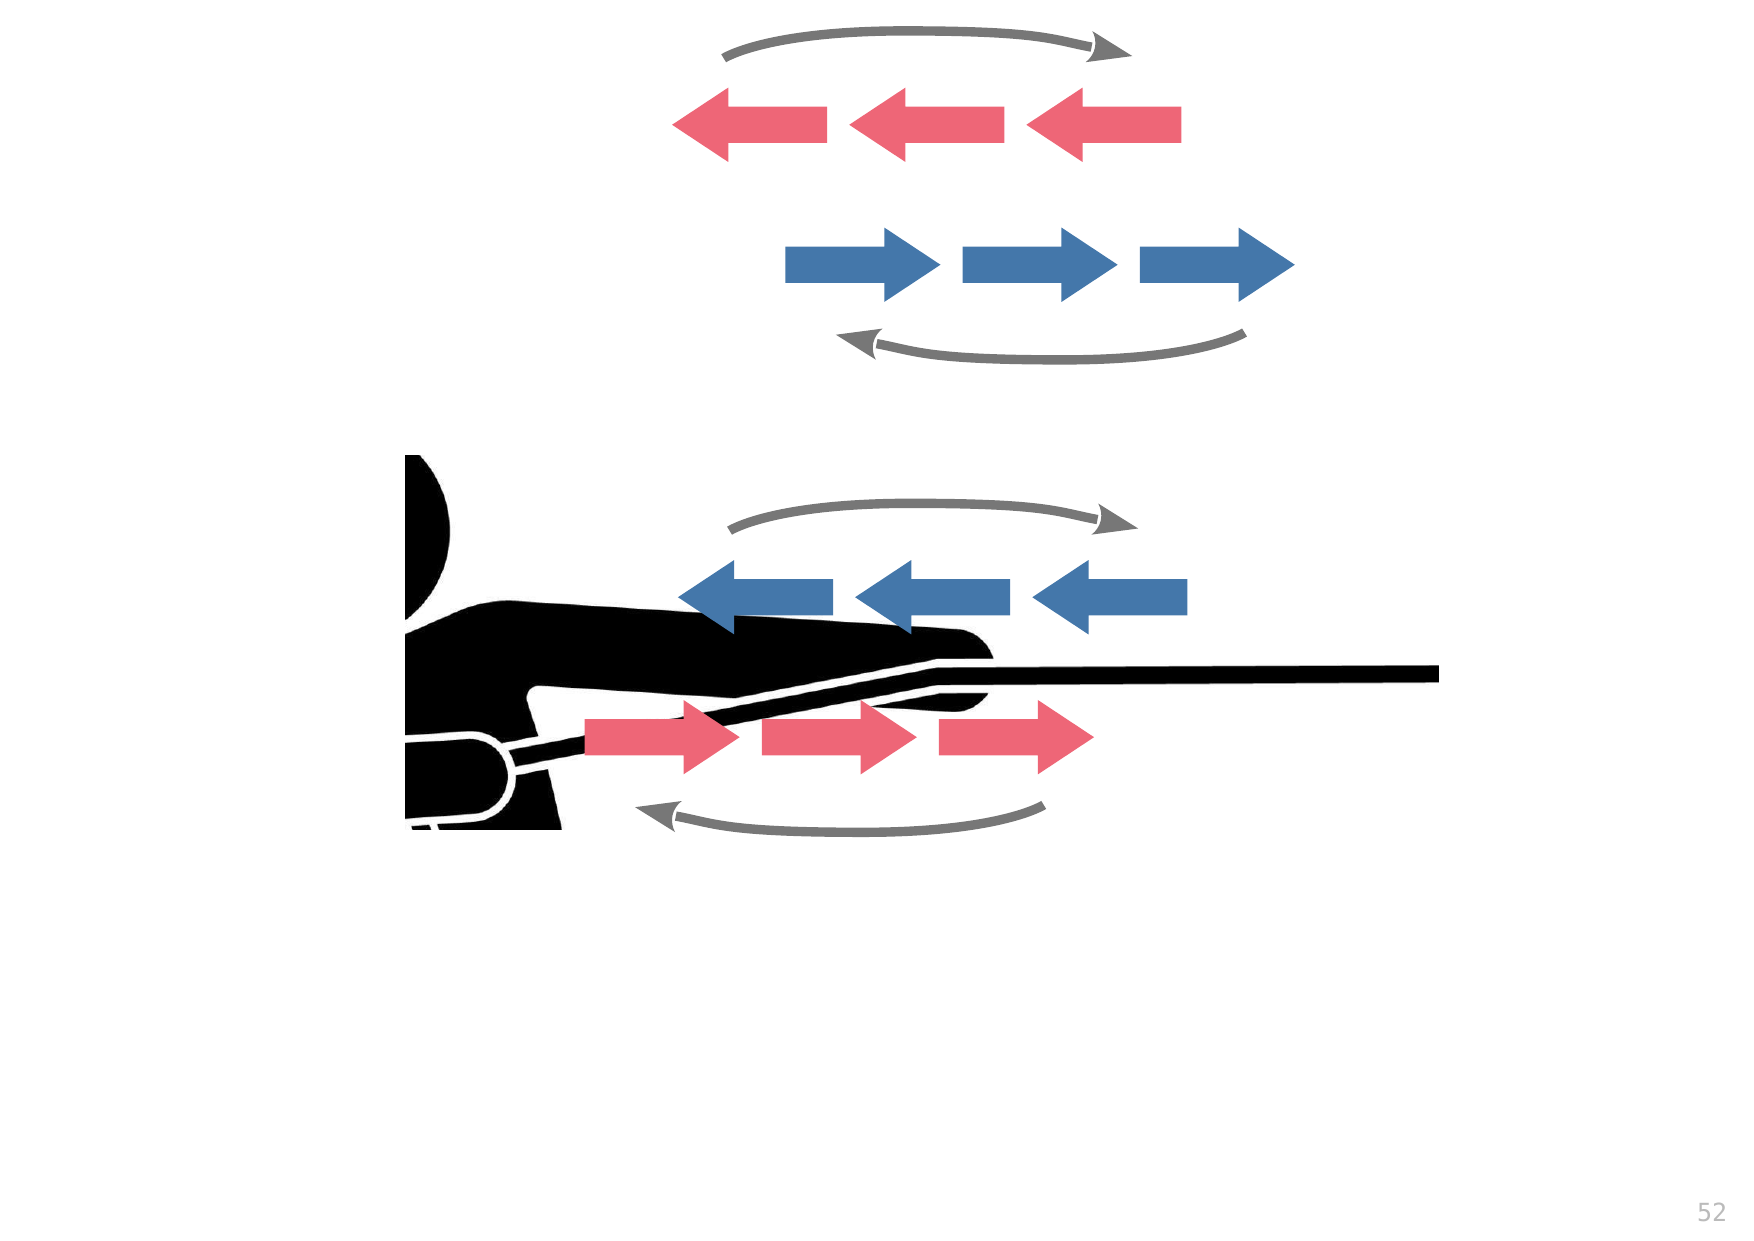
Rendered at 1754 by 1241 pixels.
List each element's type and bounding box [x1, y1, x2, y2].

text_box [855, 560, 1011, 635]
text_box [1026, 87, 1182, 162]
text_box [672, 87, 828, 162]
text_box [962, 227, 1118, 302]
text_box [761, 699, 917, 775]
picture [405, 455, 1439, 830]
text_box [677, 560, 834, 635]
text_box [938, 699, 1095, 775]
text_box [1032, 560, 1188, 635]
text_box [785, 227, 941, 302]
text_box [1139, 227, 1295, 302]
text_box [849, 87, 1005, 162]
text_box [584, 699, 740, 775]
